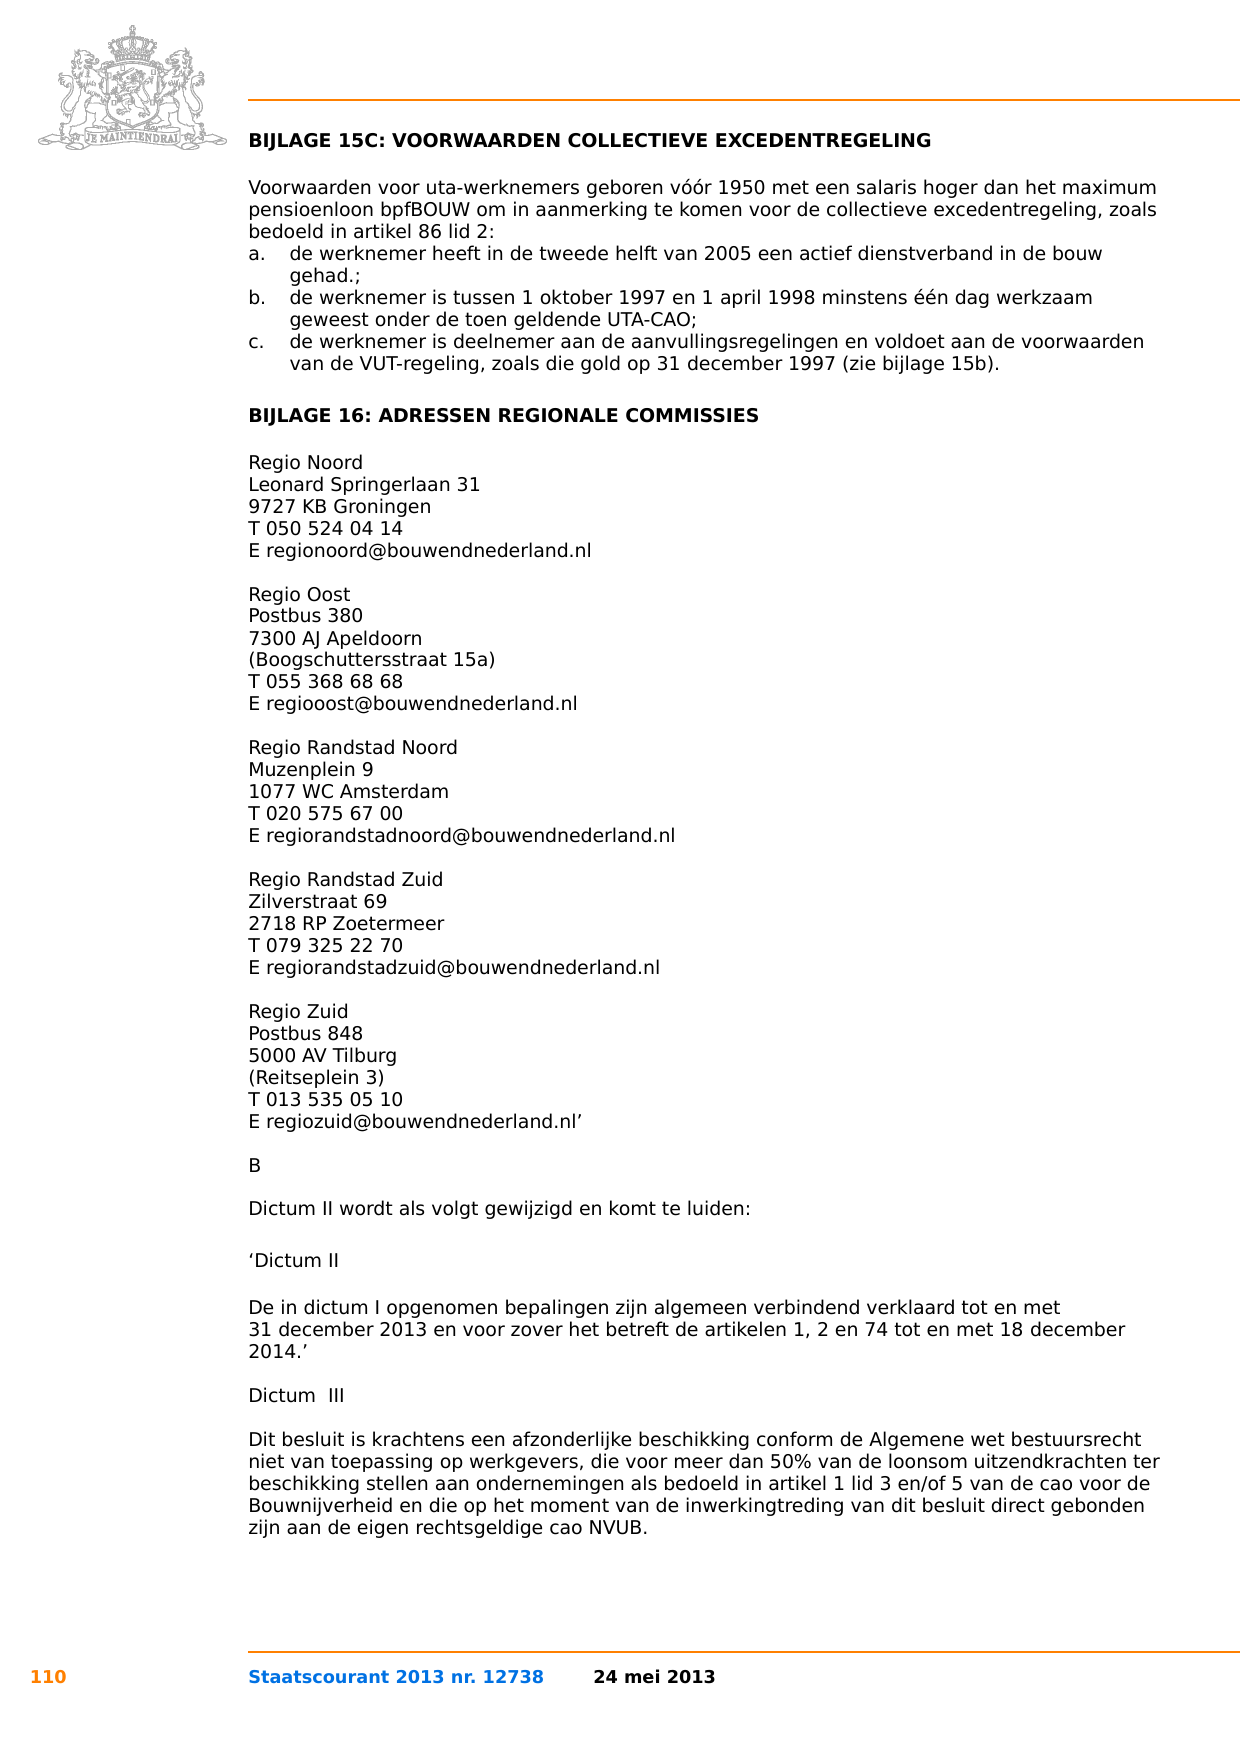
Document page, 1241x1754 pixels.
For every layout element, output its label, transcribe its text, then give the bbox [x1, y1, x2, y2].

subtitle BIJLAGE 15C: VOORWAARDEN COLLECTIEVE EXCEDENTREGELING [248, 130, 1163, 152]
text Dit besluit is krachtens een afzonderlijke beschikking conform de Algemene wet bestuursrecht niet van toepassing op werkgevers, die voor meer dan 50% van de loonsom uitzendkrachten ter beschikking stellen aan ondernemingen als bedoeld in artikel 1 lid 3 en/of 5 van de cao voor de Bouwnijverheid en die op het moment van de inwerkingtreding van dit besluit direct gebonden zijn aan de eigen rechtsgeldige cao NVUB. [248, 1429, 1163, 1539]
text E regionoord@bouwendnederland.nl [248, 539, 1163, 562]
text Regio Randstad Zuid [248, 869, 1163, 891]
text 9727 KB Groningen [248, 496, 1163, 518]
text E regiozuid@bouwendnederland.nl’ [248, 1111, 1163, 1133]
text E regiorandstadzuid@bouwendnederland.nl [248, 957, 1163, 979]
text (Boogschuttersstraat 15a) [248, 649, 1163, 671]
text Postbus 380 [248, 605, 1163, 627]
text Regio Zuid [248, 1001, 1163, 1023]
text a. de werknemer heeft in de tweede helft van 2005 een actief dienstverband in de bouw gehad.; [248, 243, 1163, 287]
text 2718 RP Zoetermeer [248, 913, 1163, 935]
subtitle BIJLAGE 16: ADRESSEN REGIONALE COMMISSIES [248, 405, 1163, 427]
text E regiooost@bouwendnederland.nl [248, 693, 1163, 715]
text Zilverstraat 69 [248, 891, 1163, 913]
text (Reitseplein 3) [248, 1067, 1163, 1089]
text T 055 368 68 68 [248, 671, 1163, 693]
text 1077 WC Amsterdam [248, 781, 1163, 803]
text De in dictum I opgenomen bepalingen zijn algemeen verbindend verklaard tot en met 31 december 2013 en voor zover het betreft de artikelen 1, 2 en 74 tot en met 18 december 2014.’ [248, 1297, 1163, 1363]
subtitle ‘Dictum II [248, 1250, 1163, 1272]
text T 020 575 67 00 [248, 803, 1163, 825]
text Postbus 848 [248, 1023, 1163, 1045]
text T 013 535 05 10 [248, 1089, 1163, 1111]
text Dictum II wordt als volgt gewijzigd en komt te luiden: [248, 1198, 1163, 1220]
text Voorwaarden voor uta-werknemers geboren vóór 1950 met een salaris hoger dan het maximum pensioenloon bpfBOUW om in aanmerking te komen voor de collectieve excedentregeling, zoals bedoeld in artikel 86 lid 2: [248, 177, 1163, 243]
text Muzenplein 9 [248, 759, 1163, 781]
text T 050 524 04 14 [248, 518, 1163, 539]
text 5000 AV Tilburg [248, 1045, 1163, 1067]
text Leonard Springerlaan 31 [248, 474, 1163, 496]
text Regio Noord [248, 452, 1163, 474]
text Dictum III [248, 1385, 1163, 1407]
text 7300 AJ Apeldoorn [248, 627, 1163, 649]
text b. de werknemer is tussen 1 oktober 1997 en 1 april 1998 minstens één dag werkzaam geweest onder de toen geldende UTA-CAO; [248, 287, 1163, 331]
text B [248, 1154, 1163, 1176]
text c. de werknemer is deelnemer aan de aanvullingsregelingen en voldoet aan de voorwaarden van de VUT-regeling, zoals die gold op 31 december 1997 (zie bijlage 15b). [248, 331, 1163, 375]
picture [38, 25, 227, 150]
text T 079 325 22 70 [248, 935, 1163, 957]
text E regiorandstadnoord@bouwendnederland.nl [248, 825, 1163, 847]
text Regio Randstad Noord [248, 737, 1163, 759]
text Regio Oost [248, 583, 1163, 605]
